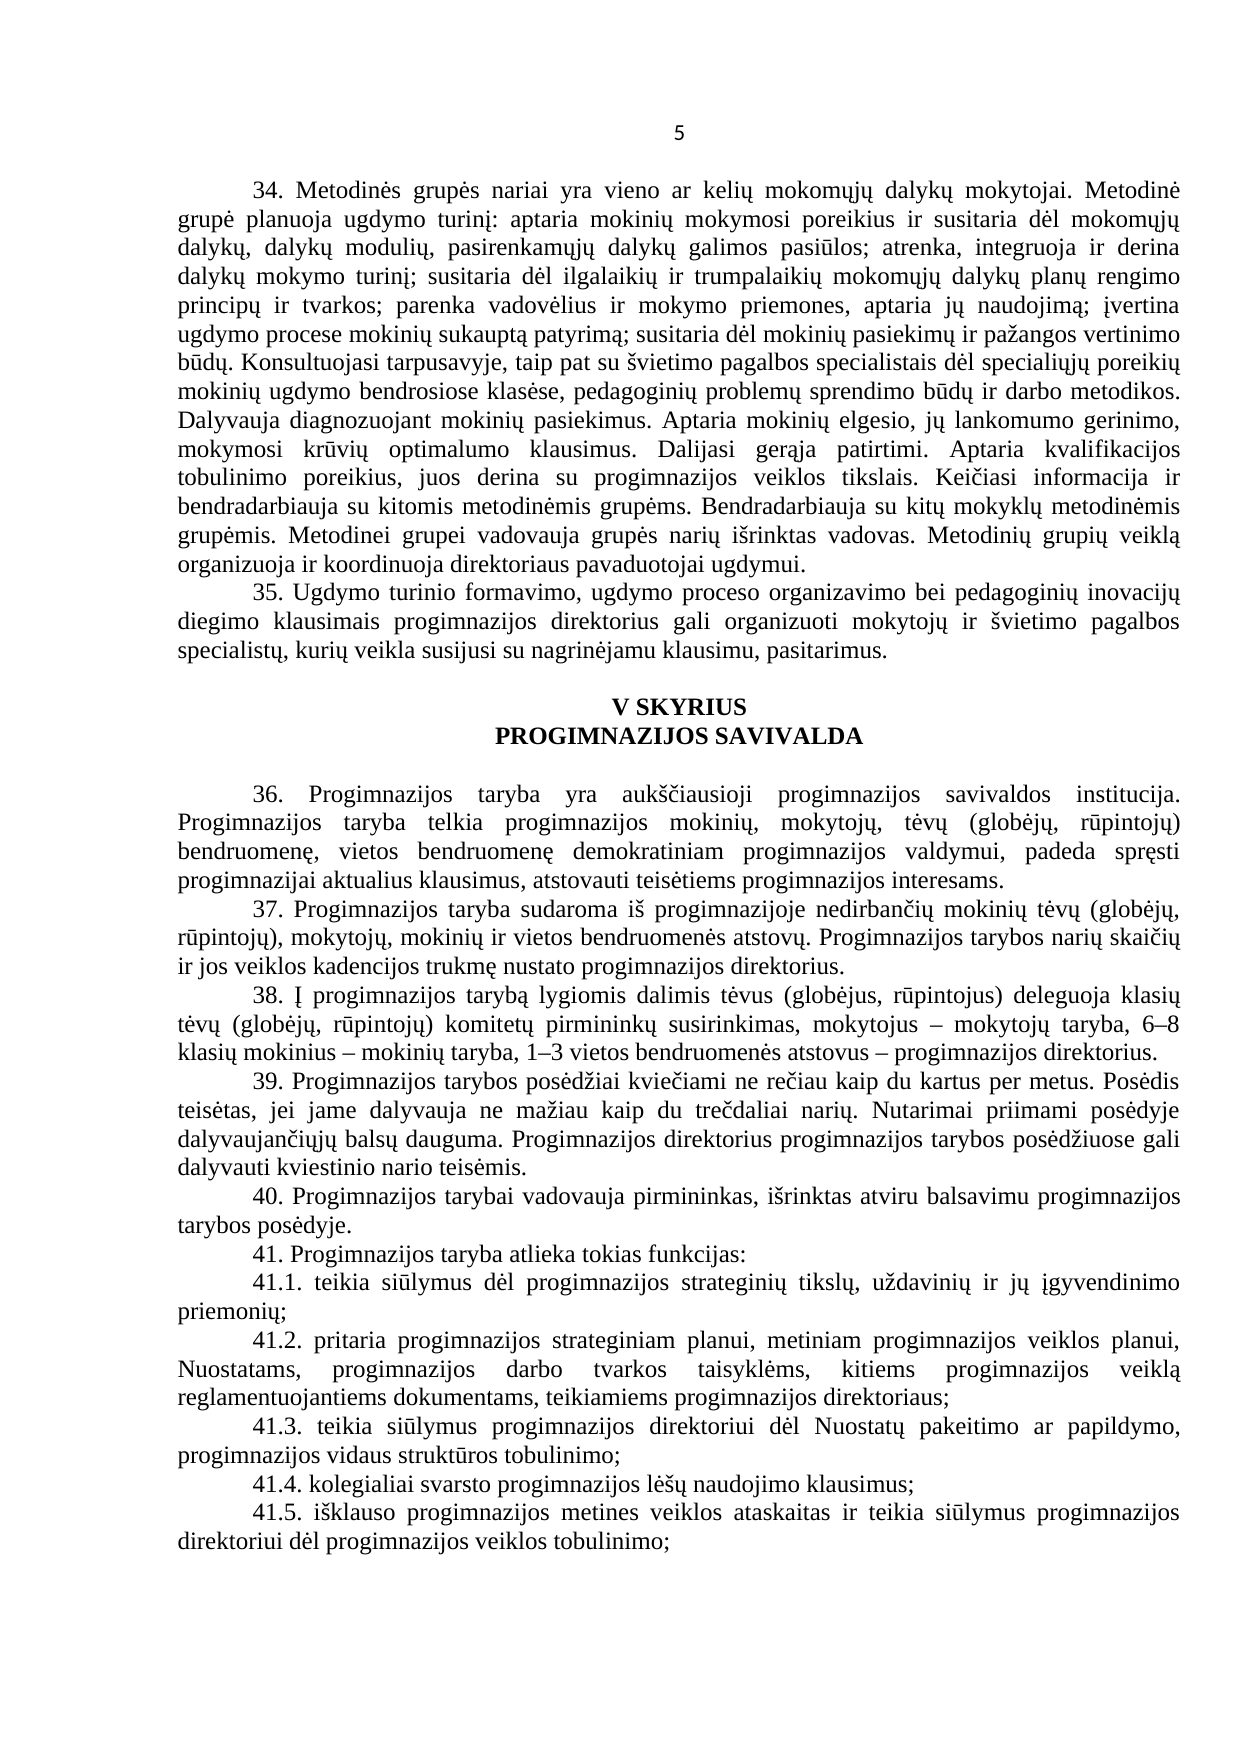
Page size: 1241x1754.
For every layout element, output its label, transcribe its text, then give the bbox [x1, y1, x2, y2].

text 39. Progimnazijos tarybos posėdžiai kviečiami ne rečiau kaip du kartus per metus. Posėdis teisėtas, jei jame dalyvauja ne mažiau kaip du trečdaliai narių. Nutarimai priimami posėdyje dalyvaujančiųjų balsų dauguma. Progimnazijos direktorius progimnazijos tarybos posėdžiuose gali dalyvauti kviestinio nario teisėmis. [177, 1066, 1181, 1181]
text 41.1. teikia siūlymus dėl progimnazijos strateginių tikslų, uždavinių ir jų įgyvendinimo priemonių; [177, 1267, 1181, 1325]
text 41.4. kolegialiai svarsto progimnazijos lėšų naudojimo klausimus; [177, 1469, 1181, 1497]
text 41.2. pritaria progimnazijos strateginiam planui, metiniam progimnazijos veiklos planui, Nuostatams, progimnazijos darbo tvarkos taisyklėms, kitiems progimnazijos veiklą reglamentuojantiems dokumentams, teikiamiems progimnazijos direktoriaus; [177, 1325, 1181, 1411]
text PROGIMNAZIJOS SAVIVALDA [177, 721, 1181, 750]
text 40. Progimnazijos tarybai vadovauja pirmininkas, išrinktas atviru balsavimu progimnazijos tarybos posėdyje. [177, 1181, 1181, 1239]
text 41.5. išklauso progimnazijos metines veiklos ataskaitas ir teikia siūlymus progimnazijos direktoriui dėl progimnazijos veiklos tobulinimo; [177, 1497, 1181, 1555]
text 38. Į progimnazijos tarybą lygiomis dalimis tėvus (globėjus, rūpintojus) deleguoja klasių tėvų (globėjų, rūpintojų) komitetų pirmininkų susirinkimas, mokytojus – mokytojų taryba, 6–8 klasių mokinius – mokinių taryba, 1–3 vietos bendruomenės atstovus – progimnazijos direktorius. [177, 980, 1181, 1066]
text 37. Progimnazijos taryba sudaroma iš progimnazijoje nedirbančių mokinių tėvų (globėjų, rūpintojų), mokytojų, mokinių ir vietos bendruomenės atstovų. Progimnazijos tarybos narių skaičių ir jos veiklos kadencijos trukmę nustato progimnazijos direktorius. [177, 894, 1181, 980]
text 41. Progimnazijos taryba atlieka tokias funkcijas: [177, 1239, 1181, 1267]
text V SKYRIUS [177, 692, 1181, 721]
text 36. Progimnazijos taryba yra aukščiausioji progimnazijos savivaldos institucija. Progimnazijos taryba telkia progimnazijos mokinių, mokytojų, tėvų (globėjų, rūpintojų) bendruomenę, vietos bendruomenę demokratiniam progimnazijos valdymui, padeda spręsti progimnazijai aktualius klausimus, atstovauti teisėtiems progimnazijos interesams. [177, 779, 1181, 894]
text 35. Ugdymo turinio formavimo, ugdymo proceso organizavimo bei pedagoginių inovacijų diegimo klausimais progimnazijos direktorius gali organizuoti mokytojų ir švietimo pagalbos specialistų, kurių veikla susijusi su nagrinėjamu klausimu, pasitarimus. [177, 577, 1181, 664]
text 34. Metodinės grupės nariai yra vieno ar kelių mokomųjų dalykų mokytojai. Metodinė grupė planuoja ugdymo turinį: aptaria mokinių mokymosi poreikius ir susitaria dėl mokomųjų dalykų, dalykų modulių, pasirenkamųjų dalykų galimos pasiūlos; atrenka, integruoja ir derina dalykų mokymo turinį; susitaria dėl ilgalaikių ir trumpalaikių mokomųjų dalykų planų rengimo principų ir tvarkos; parenka vadovėlius ir mokymo priemones, aptaria jų naudojimą; įvertina ugdymo procese mokinių sukauptą patyrimą; susitaria dėl mokinių pasiekimų ir pažangos vertinimo būdų. Konsultuojasi tarpusavyje, taip pat su švietimo pagalbos specialistais dėl specialiųjų poreikių mokinių ugdymo bendrosiose klasėse, pedagoginių problemų sprendimo būdų ir darbo metodikos. Dalyvauja diagnozuojant mokinių pasiekimus. Aptaria mokinių elgesio, jų lankomumo gerinimo, mokymosi krūvių optimalumo klausimus. Dalijasi gerąja patirtimi. Aptaria kvalifikacijos tobulinimo poreikius, juos derina su progimnazijos veiklos tikslais. Keičiasi informacija ir bendradarbiauja su kitomis metodinėmis grupėms. Bendradarbiauja su kitų mokyklų metodinėmis grupėmis. Metodinei grupei vadovauja grupės narių išrinktas vadovas. Metodinių grupių veiklą organizuoja ir koordinuoja direktoriaus pavaduotojai ugdymui. [177, 175, 1181, 577]
text 41.3. teikia siūlymus progimnazijos direktoriui dėl Nuostatų pakeitimo ar papildymo, progimnazijos vidaus struktūros tobulinimo; [177, 1411, 1181, 1469]
